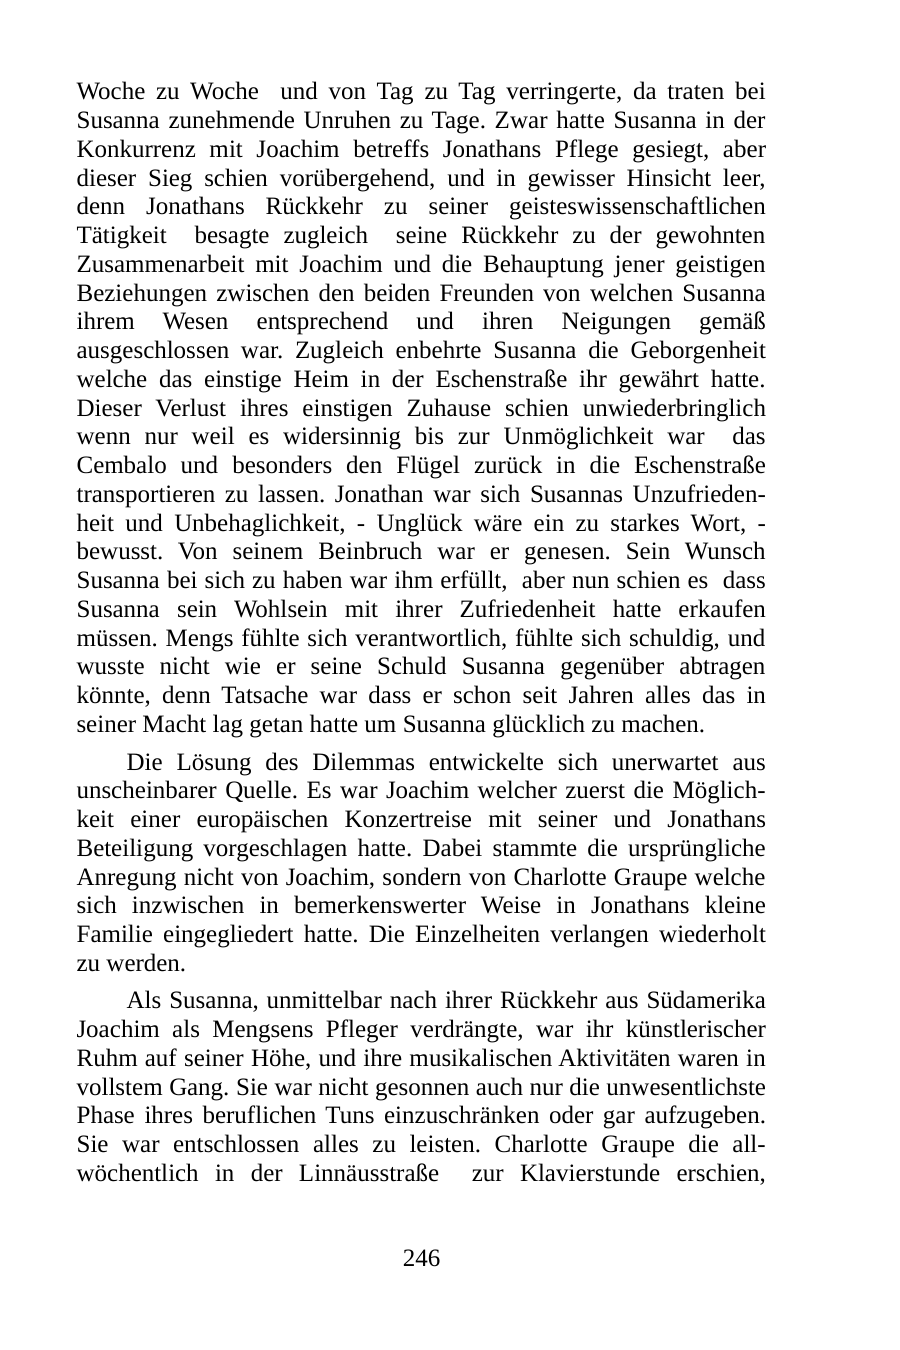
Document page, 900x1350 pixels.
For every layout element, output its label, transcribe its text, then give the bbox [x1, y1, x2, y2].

text Die Lösung des Dilemmas entwickelte sich unerwartet aus unscheinbarer Quelle. Es war Joachim welcher zuerst die Möglich-keit einer europäischen Konzertreise mit seiner und Jonathans Beteiligung vorgeschlagen hatte. Dabei stammte die ursprüngliche Anregung nicht von Joachim, sondern von Charlotte Graupe welche sich inzwischen in bemerkenswerter Weise in Jonathans kleine Familie eingegliedert hatte. Die Einzelheiten verlangen wiederholt zu werden. [76, 747, 766, 977]
text Als Susanna, unmittelbar nach ihrer Rückkehr aus Südamerika Joachim als Mengsens Pfleger verdrängte, war ihr künstlerischer Ruhm auf seiner Höhe, und ihre musikalischen Aktivitäten waren in vollstem Gang. Sie war nicht gesonnen auch nur die unwesentlichste Phase ihres beruflichen Tuns einzuschränken oder gar aufzugeben. Sie war entschlossen alles zu leisten. Charlotte Graupe die all-wöchentlich in der Linnäusstraße zur Klavierstunde erschien, [76, 986, 766, 1187]
text Woche zu Woche und von Tag zu Tag verringerte, da traten bei Susanna zunehmende Unruhen zu Tage. Zwar hatte Susanna in der Konkurrenz mit Joachim betreffs Jonathans Pflege gesiegt, aber dieser Sieg schien vorübergehend, und in gewisser Hinsicht leer, denn Jonathans Rückkehr zu seiner geisteswissenschaftlichen Tätigkeit besagte zugleich seine Rückkehr zu der gewohnten Zusammenarbeit mit Joachim und die Behauptung jener geistigen Beziehungen zwischen den beiden Freunden von welchen Susanna ihrem Wesen entsprechend und ihren Neigungen gemäß ausgeschlossen war. Zugleich enbehrte Susanna die Geborgenheit welche das einstige Heim in der Eschenstraße ihr gewährt hatte. Dieser Verlust ihres einstigen Zuhause schien unwiederbringlich wenn nur weil es widersinnig bis zur Unmöglichkeit war das Cembalo und besonders den Flügel zurück in die Eschenstraße transportieren zu lassen. Jonathan war sich Susannas Unzufrieden-heit und Unbehaglichkeit, - Unglück wäre ein zu starkes Wort, - bewusst. Von seinem Beinbruch war er genesen. Sein Wunsch Susanna bei sich zu haben war ihm erfüllt, aber nun schien es dass Susanna sein Wohlsein mit ihrer Zufriedenheit hatte erkaufen müssen. Mengs fühlte sich verantwortlich, fühlte sich schuldig, und wusste nicht wie er seine Schuld Susanna gegenüber abtragen könnte, denn Tatsache war dass er schon seit Jahren alles das in seiner Macht lag getan hatte um Susanna glücklich zu machen. [76, 76, 766, 738]
